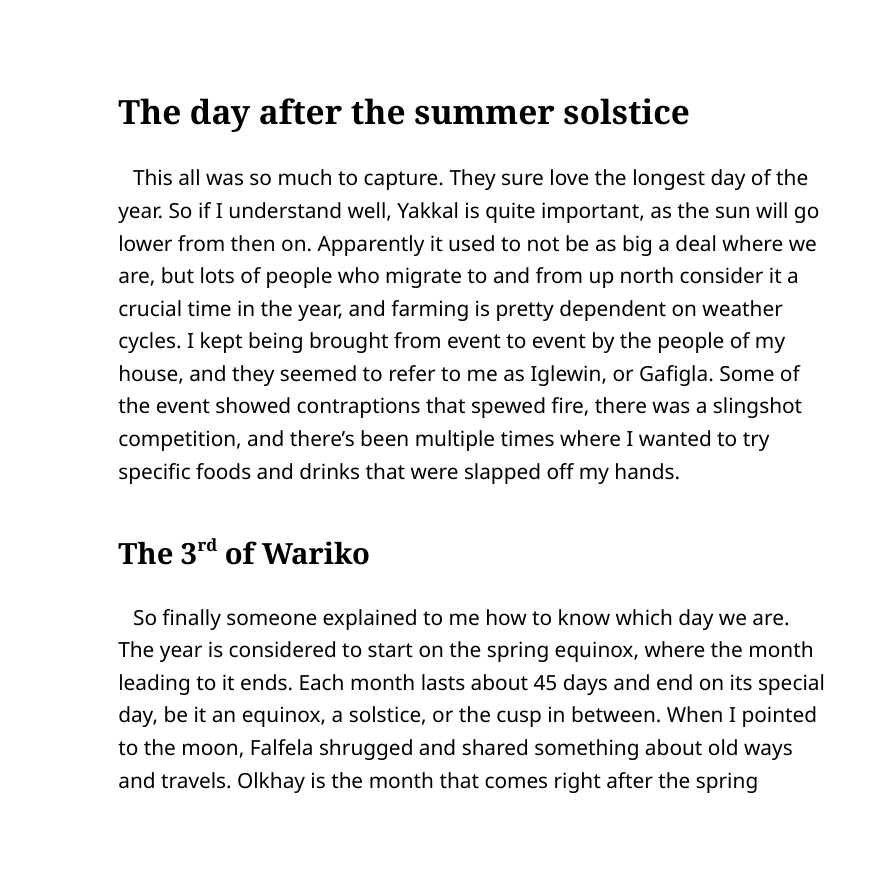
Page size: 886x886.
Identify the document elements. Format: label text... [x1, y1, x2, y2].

subtitle The day after the summer solstice [118, 88, 827, 134]
text This all was so much to capture. They sure love the longest day of the year. So if I understand well, Yakkal is quite important, as the sun will go lower from then on. Apparently it used to not be as big a deal where we are, but lots of people who migrate to and from up north consider it a crucial time in the year, and farming is pretty dependent on weather cycles. I kept being brought from event to event by the people of my house, and they seemed to refer to me as Iglewin, or Gafigla. Some of the event showed contraptions that spewed fire, there was a slingshot competition, and there’s been multiple times where I wanted to try specific foods and drinks that were slapped off my hands. [118, 163, 827, 485]
text So finally someone explained to me how to know which day we are. The year is considered to start on the spring equinox, where the month leading to it ends. Each month lasts about 45 days and end on its special day, be it an equinox, a solstice, or the cusp in between. When I pointed to the moon, Falfela shrugged and shared something about old ways and travels. Olkhay is the month that comes right after the spring [118, 603, 827, 794]
subtitle The 3rd of Wariko [118, 533, 827, 573]
